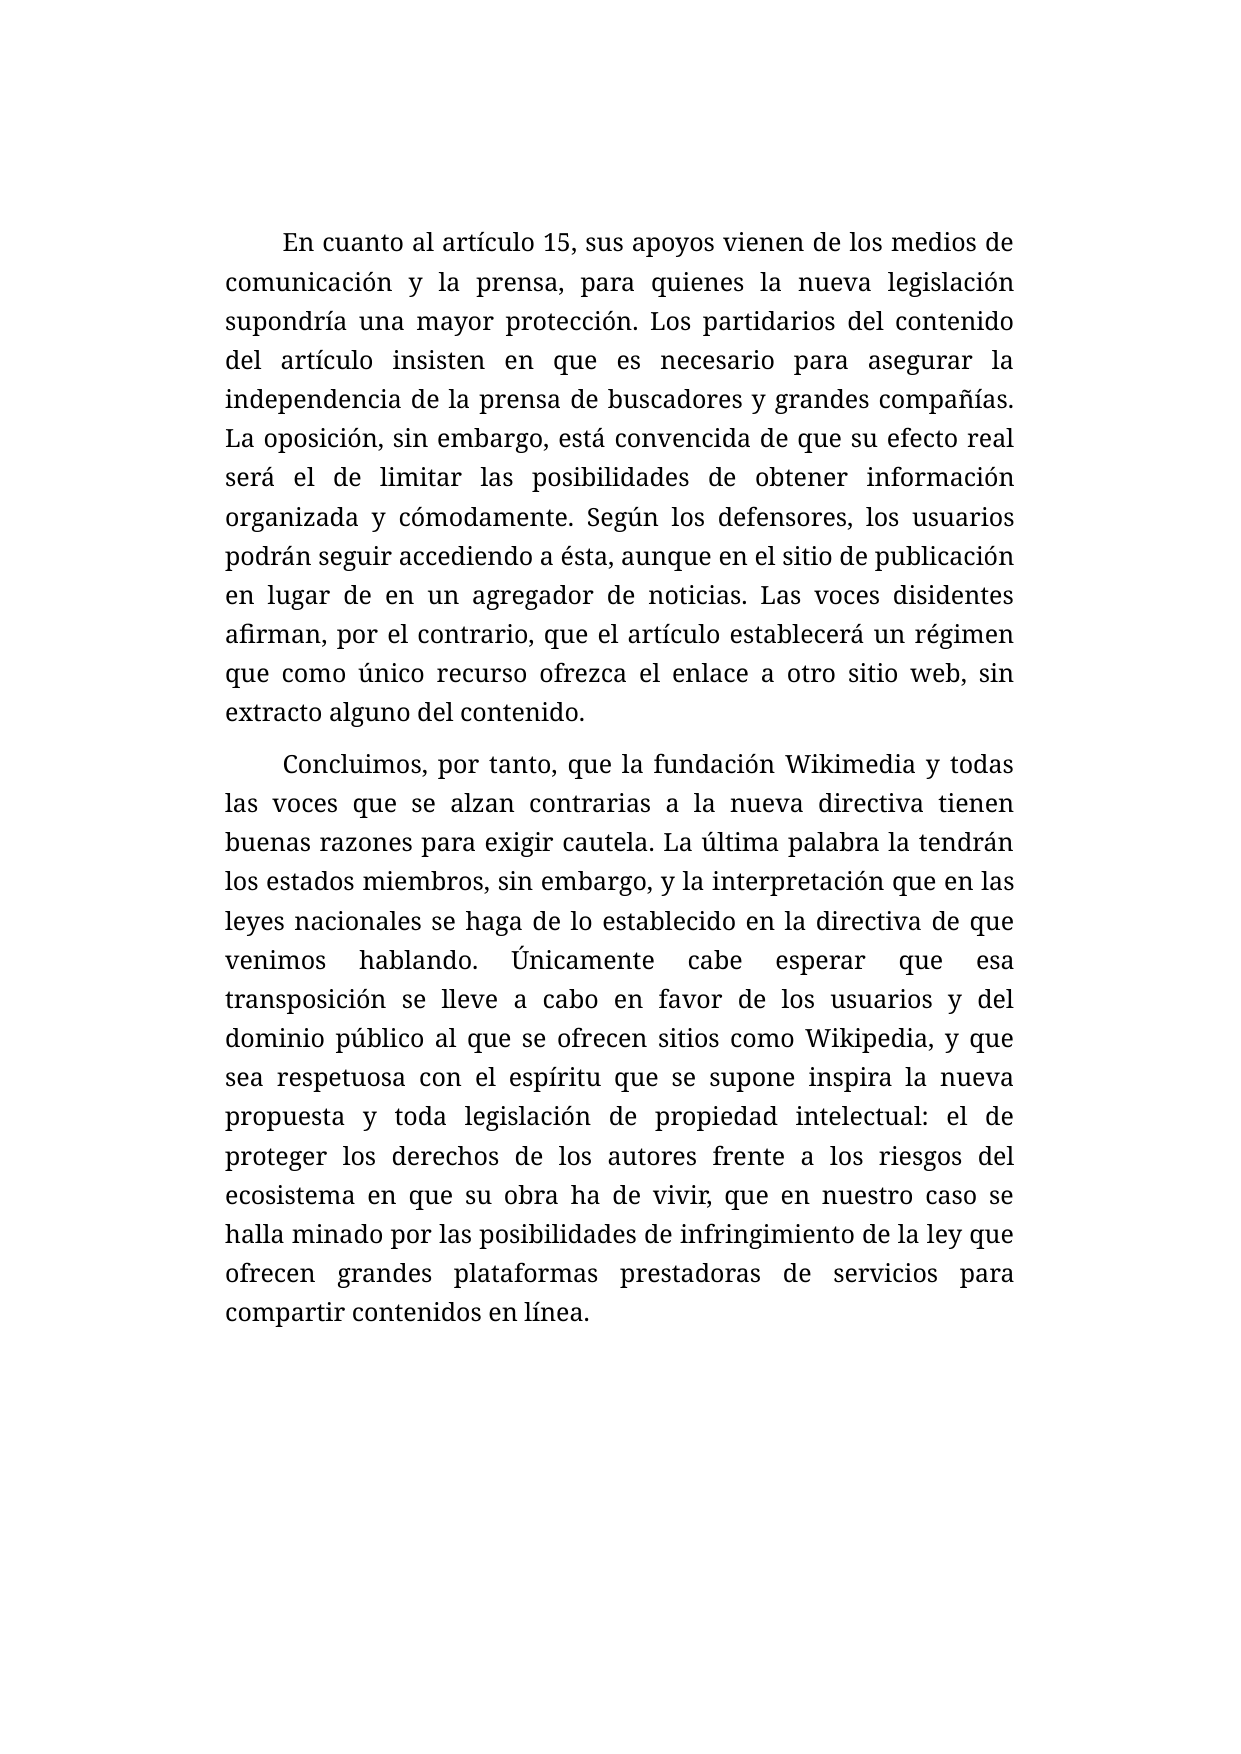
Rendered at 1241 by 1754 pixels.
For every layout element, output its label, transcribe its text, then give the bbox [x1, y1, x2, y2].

text Concluimos, por tanto, que la fundación Wikimedia y todas las voces que se alzan contrarias a la nueva directiva tienen buenas razones para exigir cautela. La última palabra la tendrán los estados miembros, sin embargo, y la interpretación que en las leyes nacionales se haga de lo establecido en la directiva de que venimos hablando. Únicamente cabe esperar que esa transposición se lleve a cabo en favor de los usuarios y del dominio público al que se ofrecen sitios como Wikipedia, y que sea respetuosa con el espíritu que se supone inspira la nueva propuesta y toda legislación de propiedad intelectual: el de proteger los derechos de los autores frente a los riesgos del ecosistema en que su obra ha de vivir, que en nuestro caso se halla minado por las posibilidades de infringimiento de la ley que ofrecen grandes plataformas prestadoras de servicios para compartir contenidos en línea. [225, 747, 1015, 1329]
text En cuanto al artículo 15, sus apoyos vienen de los medios de comunicación y la prensa, para quienes la nueva legislación supondría una mayor protección. Los partidarios del contenido del artículo insisten en que es necesario para asegurar la independencia de la prensa de buscadores y grandes compañías. La oposición, sin embargo, está convencida de que su efecto real será el de limitar las posibilidades de obtener información organizada y cómodamente. Según los defensores, los usuarios podrán seguir accediendo a ésta, aunque en el sitio de publicación en lugar de en un agregador de noticias. Las voces disidentes afirman, por el contrario, que el artículo establecerá un régimen que como único recurso ofrezca el enlace a otro sitio web, sin extracto alguno del contenido. [225, 225, 1015, 729]
